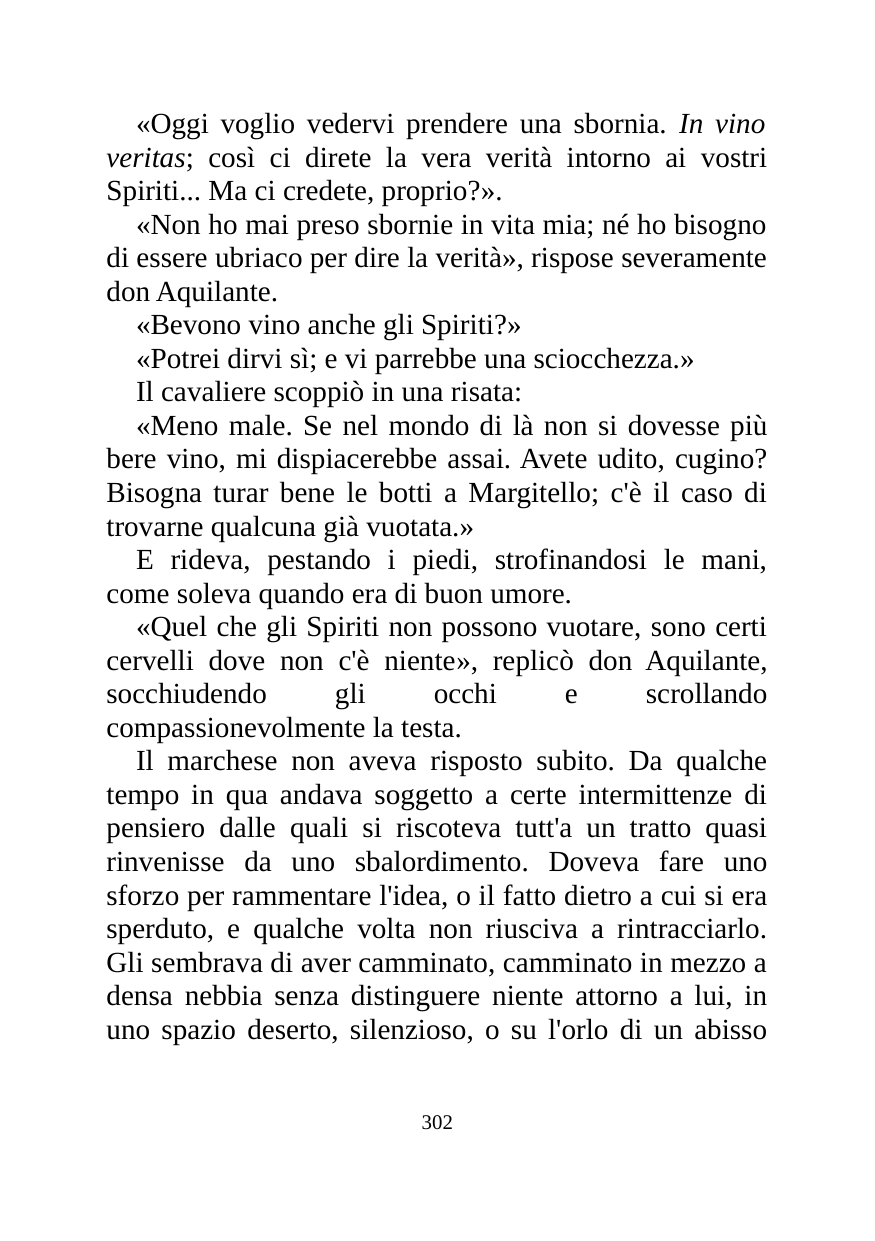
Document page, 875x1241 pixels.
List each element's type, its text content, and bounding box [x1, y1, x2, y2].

text Il cavaliere scoppiò in una risata: [106, 374, 768, 408]
text «Bevono vino anche gli Spiriti?» [106, 307, 768, 341]
text «Potrei dirvi sì; e vi parrebbe una sciocchezza.» [106, 341, 768, 374]
text «Meno male. Se nel mondo di là non si dovesse più bere vino, mi dispiacerebbe assai. Avete udito, cugino? Bisogna turar bene le botti a Margitello; c'è il caso di trovarne qualcuna già vuotata.» [106, 408, 768, 542]
text «Oggi voglio vedervi prendere una sbornia. In vino veritas; così ci direte la vera verità intorno ai vostri Spiriti... Ma ci credete, proprio?». [106, 106, 768, 207]
text Il marchese non aveva risposto subito. Da qualche tempo in qua andava soggetto a certe intermittenze di pensiero dalle quali si riscoteva tutt'a un tratto quasi rinvenisse da uno sbalordimento. Doveva fare uno sforzo per rammentare l'idea, o il fatto dietro a cui si era sperduto, e qualche volta non riusciva a rintracciarlo. Gli sembrava di aver camminato, camminato in mezzo a densa nebbia senza distinguere niente attorno a lui, in uno spazio deserto, silenzioso, o su l'orlo di un abisso [106, 743, 768, 1045]
text E rideva, pestando i piedi, strofinandosi le mani, come soleva quando era di buon umore. [106, 542, 768, 609]
text «Non ho mai preso sbornie in vita mia; né ho bisogno di essere ubriaco per dire la verità», rispose severamente don Aquilante. [106, 207, 768, 307]
text «Quel che gli Spiriti non possono vuotare, sono certi cervelli dove non c'è niente», replicò don Aquilante, socchiudendo gli occhi e scrollando compassionevolmente la testa. [106, 609, 768, 743]
